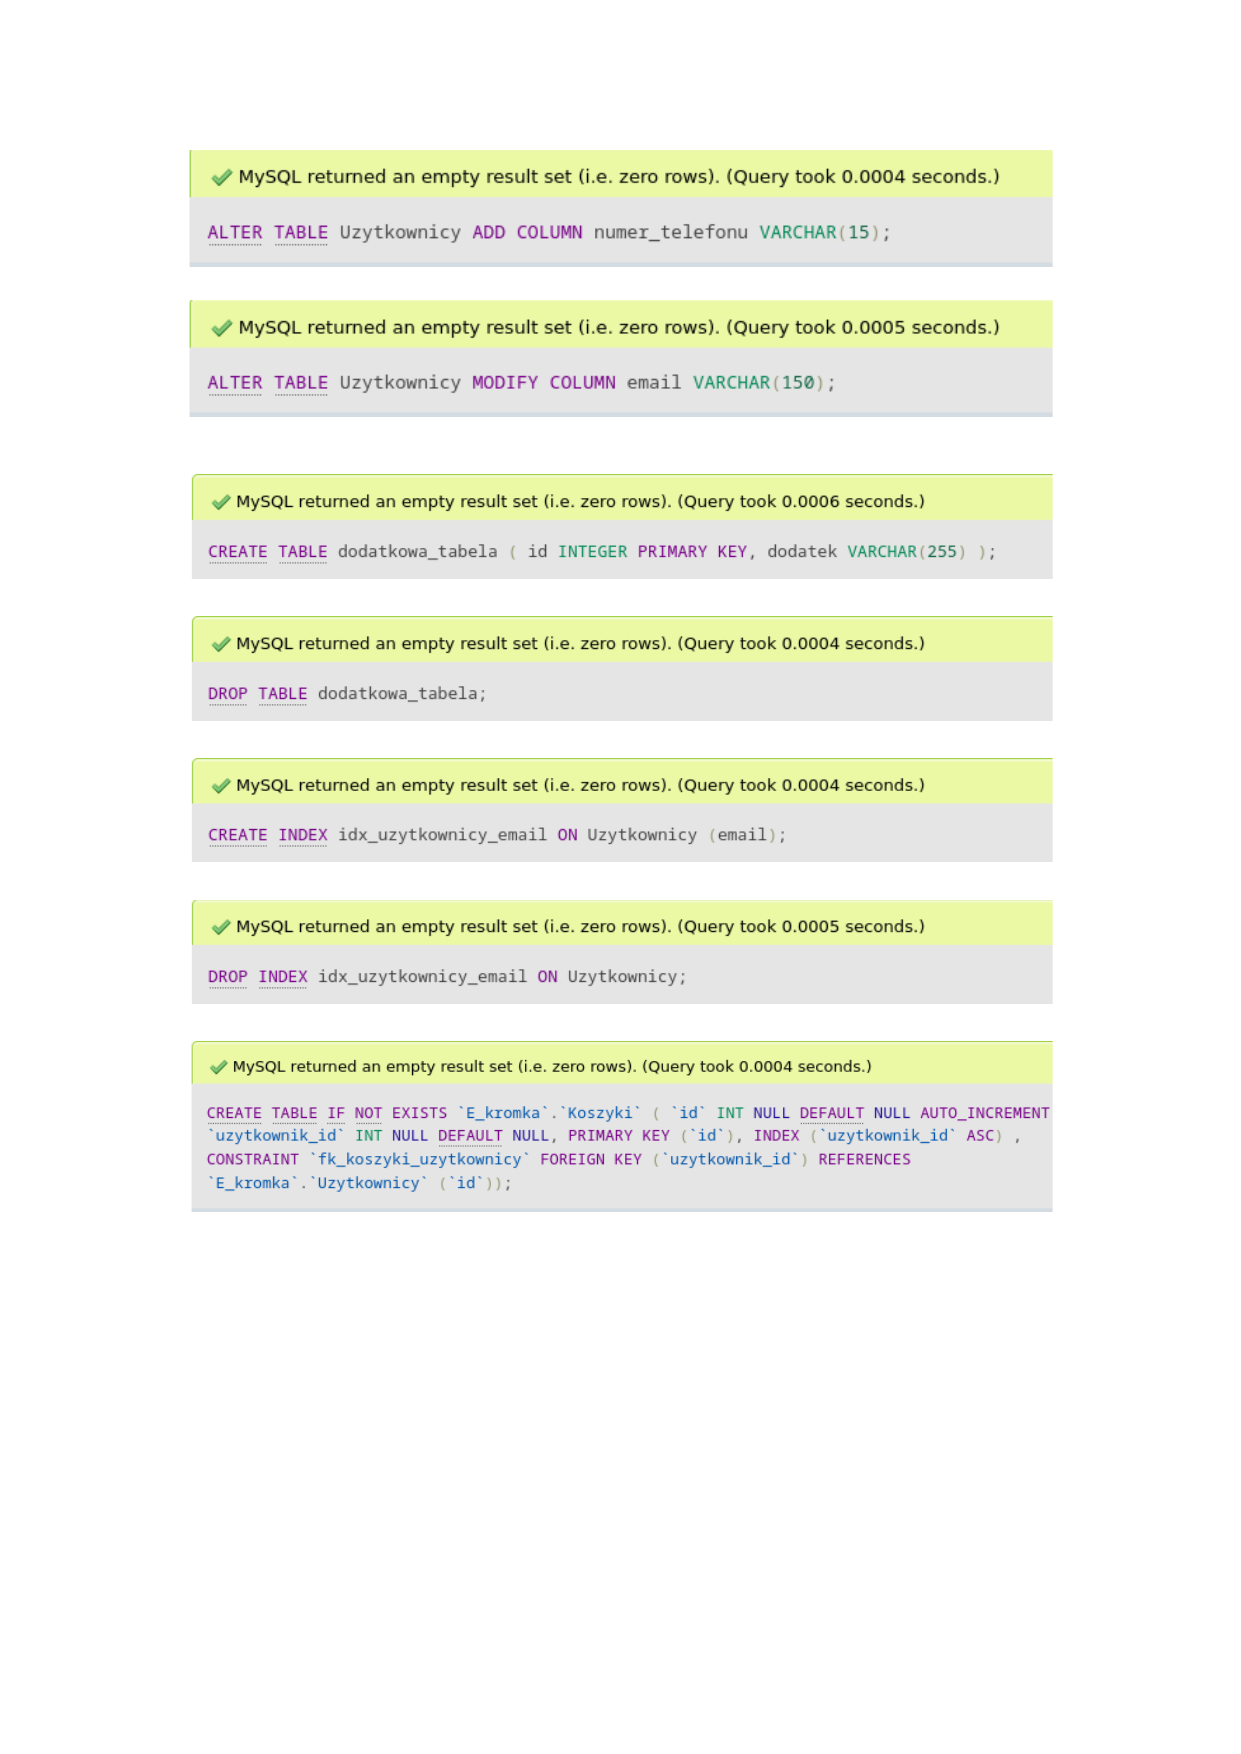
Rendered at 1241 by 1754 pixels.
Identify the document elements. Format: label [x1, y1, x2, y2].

picture [187, 616, 1053, 721]
picture [187, 474, 1053, 579]
picture [187, 300, 1053, 417]
picture [187, 900, 1053, 1004]
picture [187, 758, 1053, 862]
picture [187, 1041, 1053, 1212]
picture [187, 150, 1053, 267]
